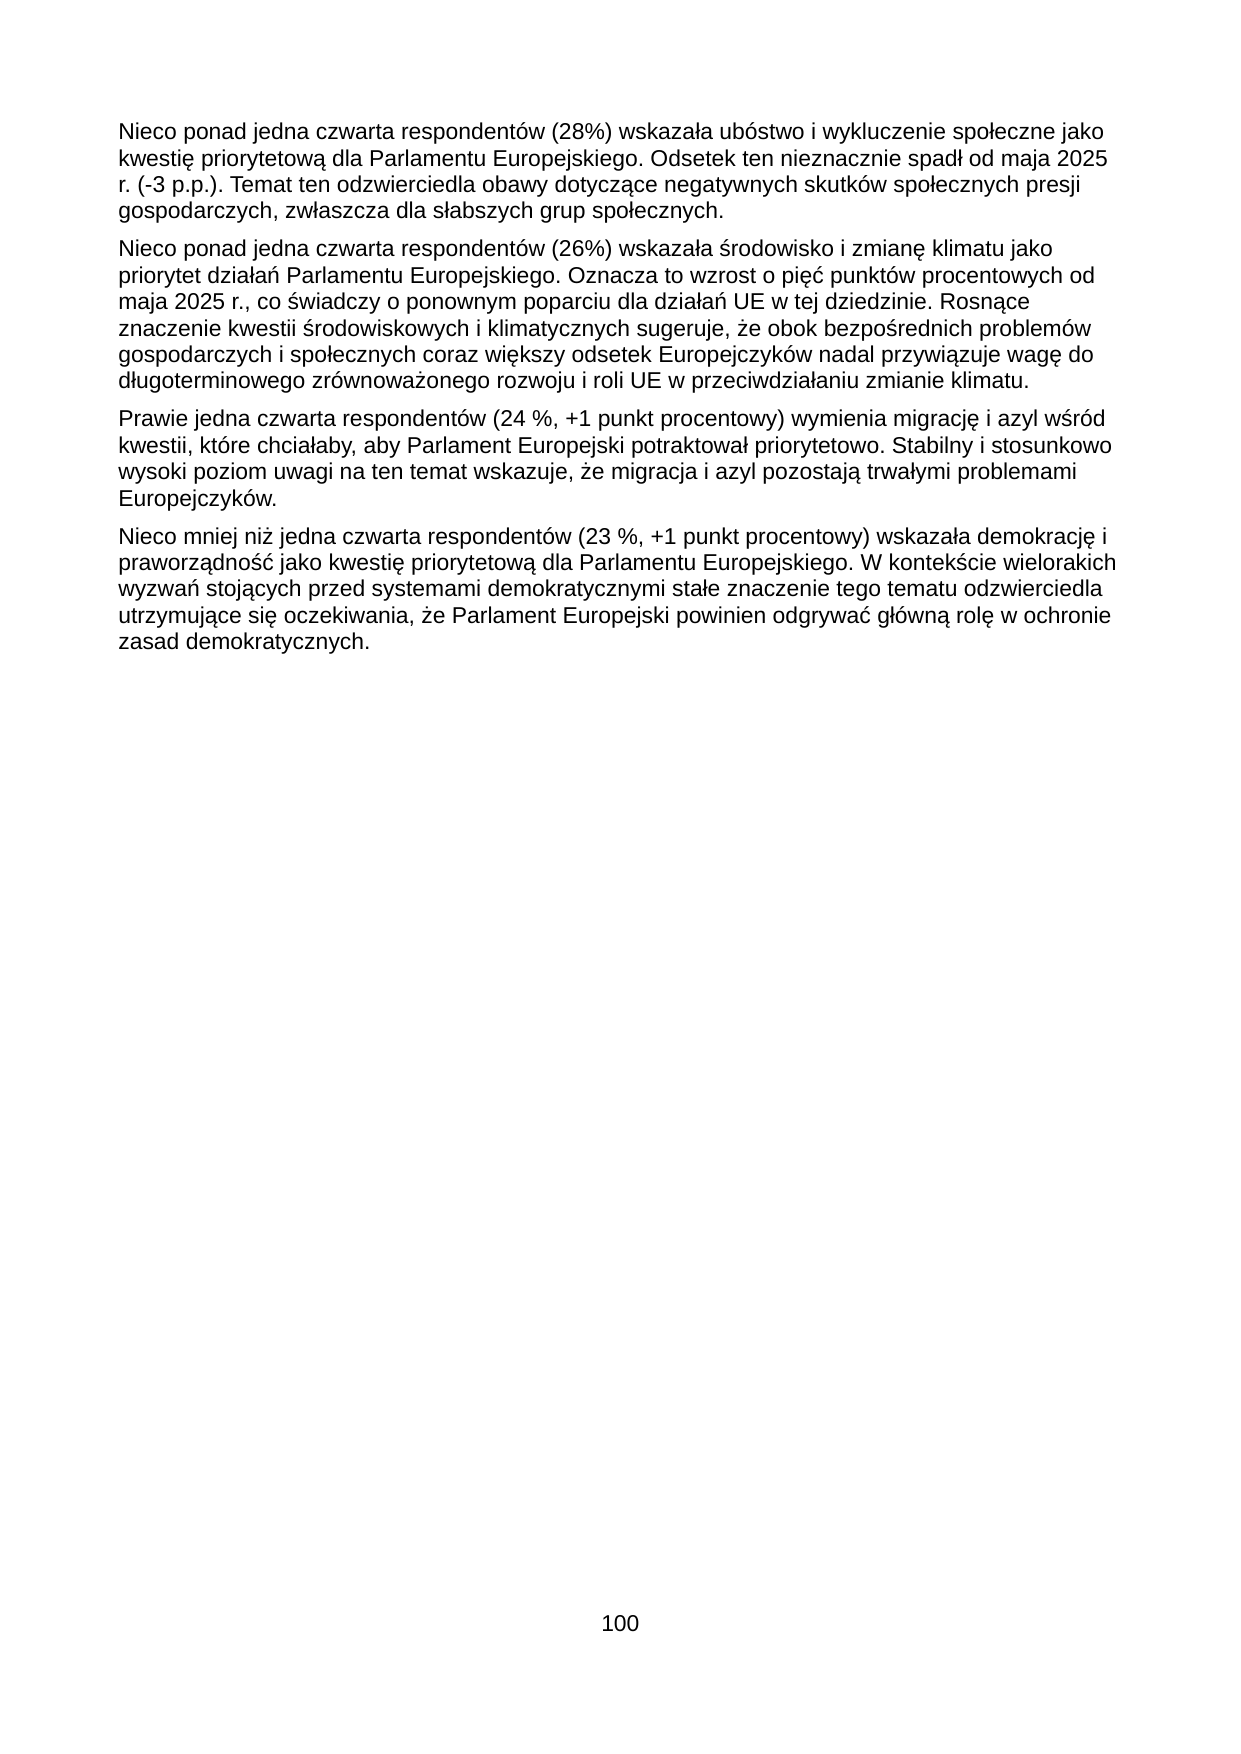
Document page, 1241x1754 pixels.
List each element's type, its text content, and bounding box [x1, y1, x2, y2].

text Nieco ponad jedna czwarta respondentów (28%) wskazała ubóstwo i wykluczenie społeczne jako kwestię priorytetową dla Parlamentu Europejskiego. Odsetek ten nieznacznie spadł od maja 2025 r. (-3 p.p.). Temat ten odzwierciedla obawy dotyczące negatywnych skutków społecznych presji gospodarczych, zwłaszcza dla słabszych grup społecznych. [118, 118, 1122, 223]
text Prawie jedna czwarta respondentów (24 %, +1 punkt procentowy) wymienia migrację i azyl wśród kwestii, które chciałaby, aby Parlament Europejski potraktował priorytetowo. Stabilny i stosunkowo wysoki poziom uwagi na ten temat wskazuje, że migracja i azyl pozostają trwałymi problemami Europejczyków. [118, 405, 1122, 511]
text Nieco ponad jedna czwarta respondentów (26%) wskazała środowisko i zmianę klimatu jako priorytet działań Parlamentu Europejskiego. Oznacza to wzrost o pięć punktów procentowych od maja 2025 r., co świadczy o ponownym poparciu dla działań UE w tej dziedzinie. Rosnące znaczenie kwestii środowiskowych i klimatycznych sugeruje, że obok bezpośrednich problemów gospodarczych i społecznych coraz większy odsetek Europejczyków nadal przywiązuje wagę do długoterminowego zrównoważonego rozwoju i roli UE w przeciwdziałaniu zmianie klimatu. [118, 235, 1122, 393]
text Nieco mniej niż jedna czwarta respondentów (23 %, +1 punkt procentowy) wskazała demokrację i praworządność jako kwestię priorytetową dla Parlamentu Europejskiego. W kontekście wielorakich wyzwań stojących przed systemami demokratycznymi stałe znaczenie tego tematu odzwierciedla utrzymujące się oczekiwania, że Parlament Europejski powinien odgrywać główną rolę w ochronie zasad demokratycznych. [118, 523, 1122, 654]
